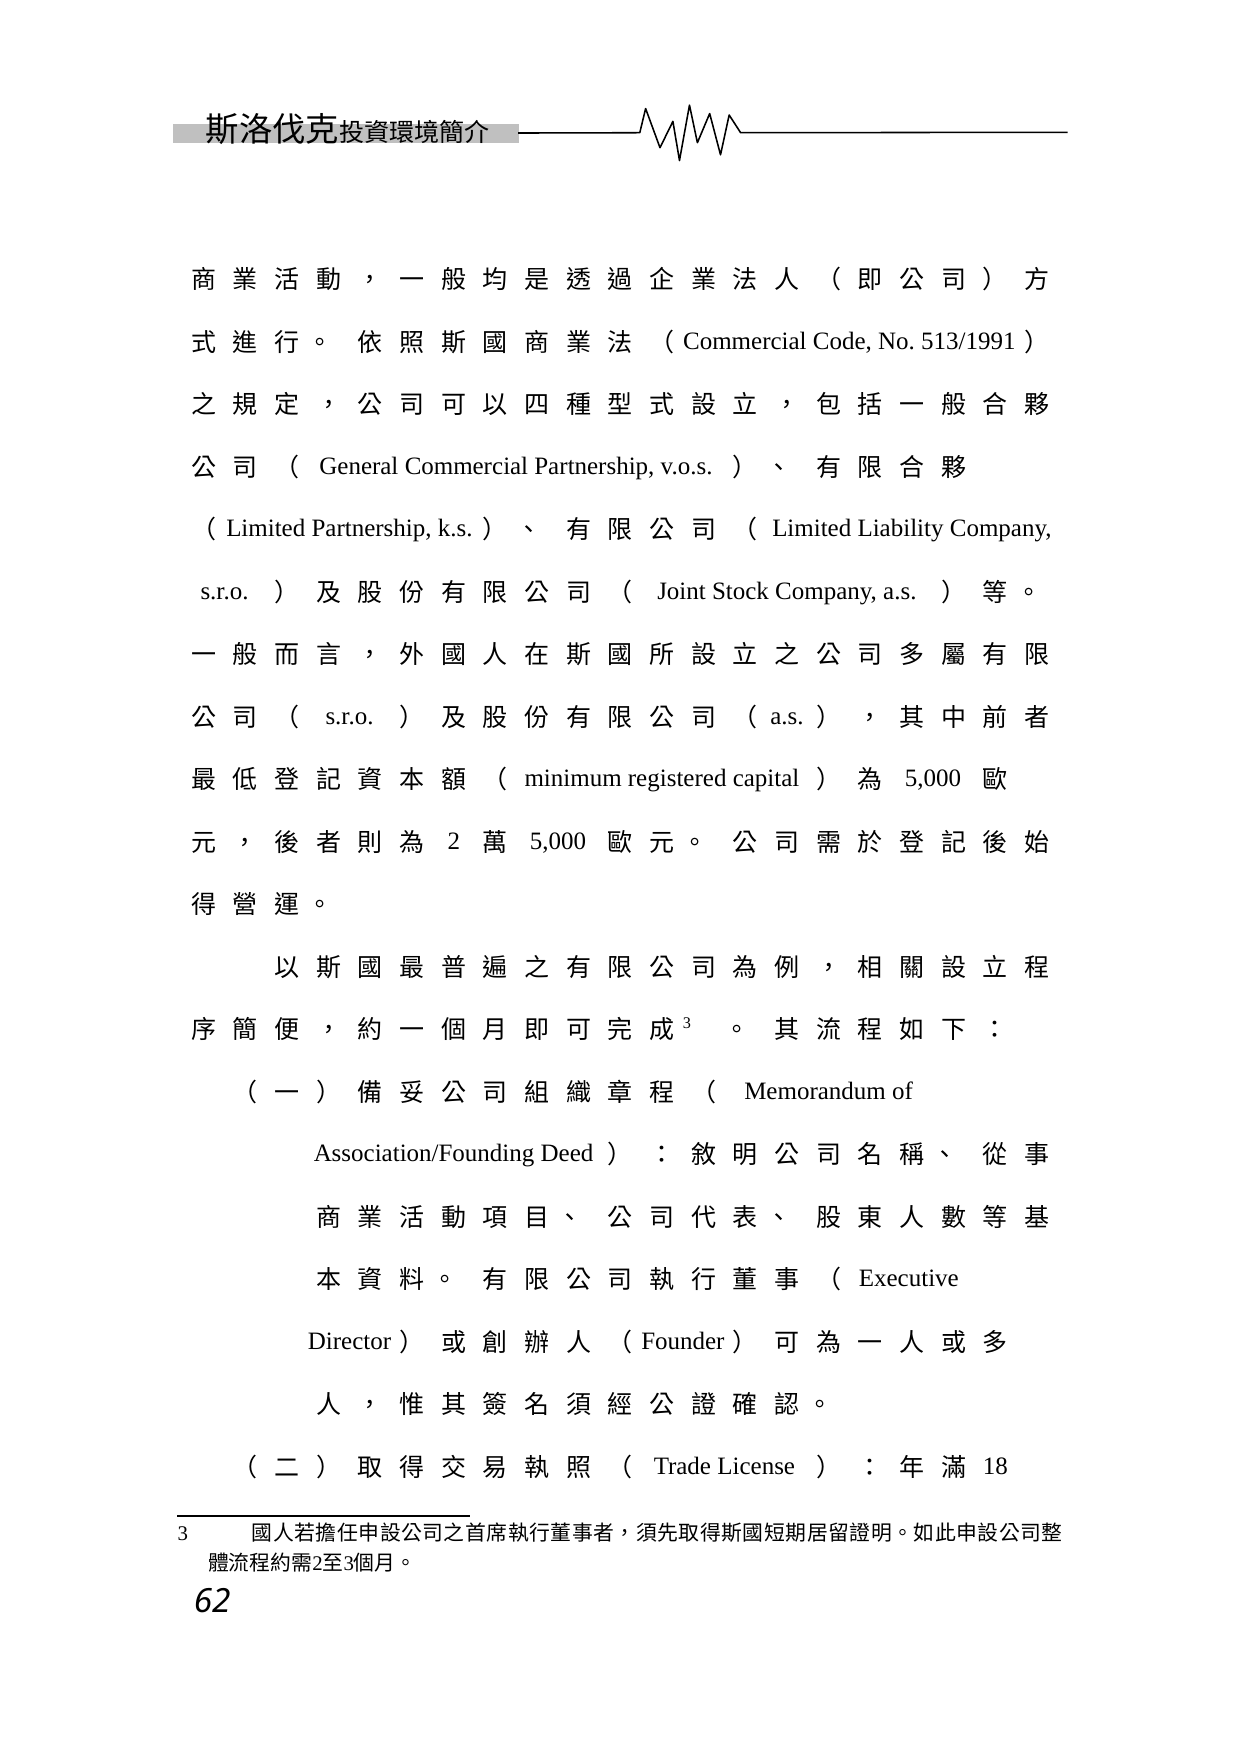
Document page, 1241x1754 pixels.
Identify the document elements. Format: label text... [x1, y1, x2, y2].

text 國人若擔任申設公司之首席執行董事者，須先取得斯國短期居留證明。如此申設公司整體流程約需2至3個月。 [177, 1516, 1063, 1577]
text 以斯國最普遍之有限公司為例，相關設立程序簡便，約一個月即可完成。其流程如下： [183, 924, 1058, 1049]
text （一）備妥公司組織章程（Memorandum of Association/Founding Deed）：敘明公司名稱、從事商業活動項目、公司代表、股東人數等基本資料。有限公司執行董事（Executive Director）或創辦人（Founder）可為一人或多人，惟其簽名須經公證確認。 [207, 1049, 1058, 1424]
text （二）取得交易執照（Trade License）：年滿18 [207, 1424, 1058, 1486]
text 商業活動，一般均是透過企業法人（即公司）方式進行。依照斯國商業法（Commercial Code, No. 513/1991）之規定，公司可以四種型式設立，包括一般合夥公司（General Commercial Partnership, v.o.s.）、有限合夥（Limited Partnership, k.s.）、有限公司（Limited Liability Company, s.r.o.）及股份有限公司（Joint Stock Company, a.s.）等。一般而言，外國人在斯國所設立之公司多屬有限公司（s.r.o.）及股份有限公司（a.s.），其中前者最低登記資本額（minimum registered capital）為5,000歐元，後者則為2萬5,000歐元。公司需於登記後始得營運。 [183, 236, 1058, 924]
